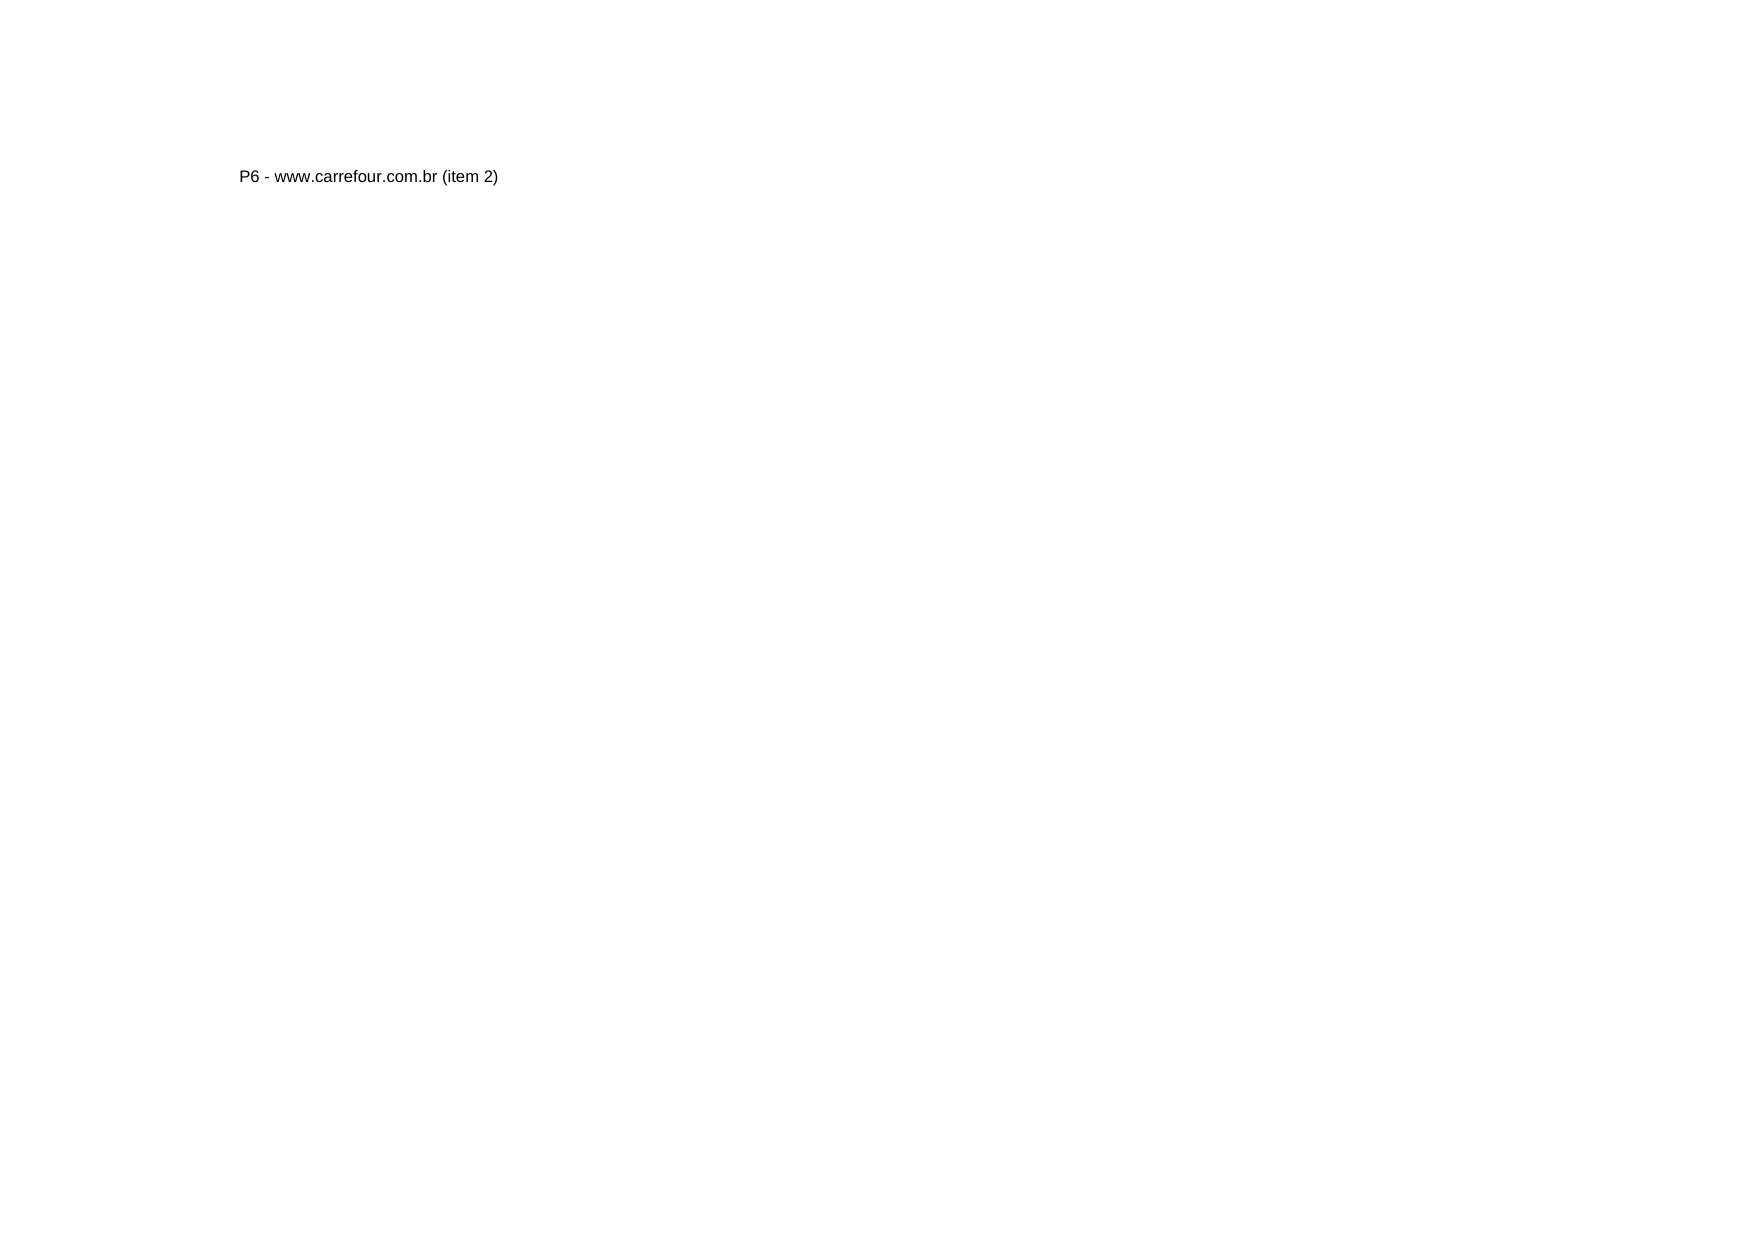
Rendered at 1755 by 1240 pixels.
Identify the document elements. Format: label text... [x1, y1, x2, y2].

text P6 - www.carrefour.com.br (item 2) [239, 166, 1179, 186]
